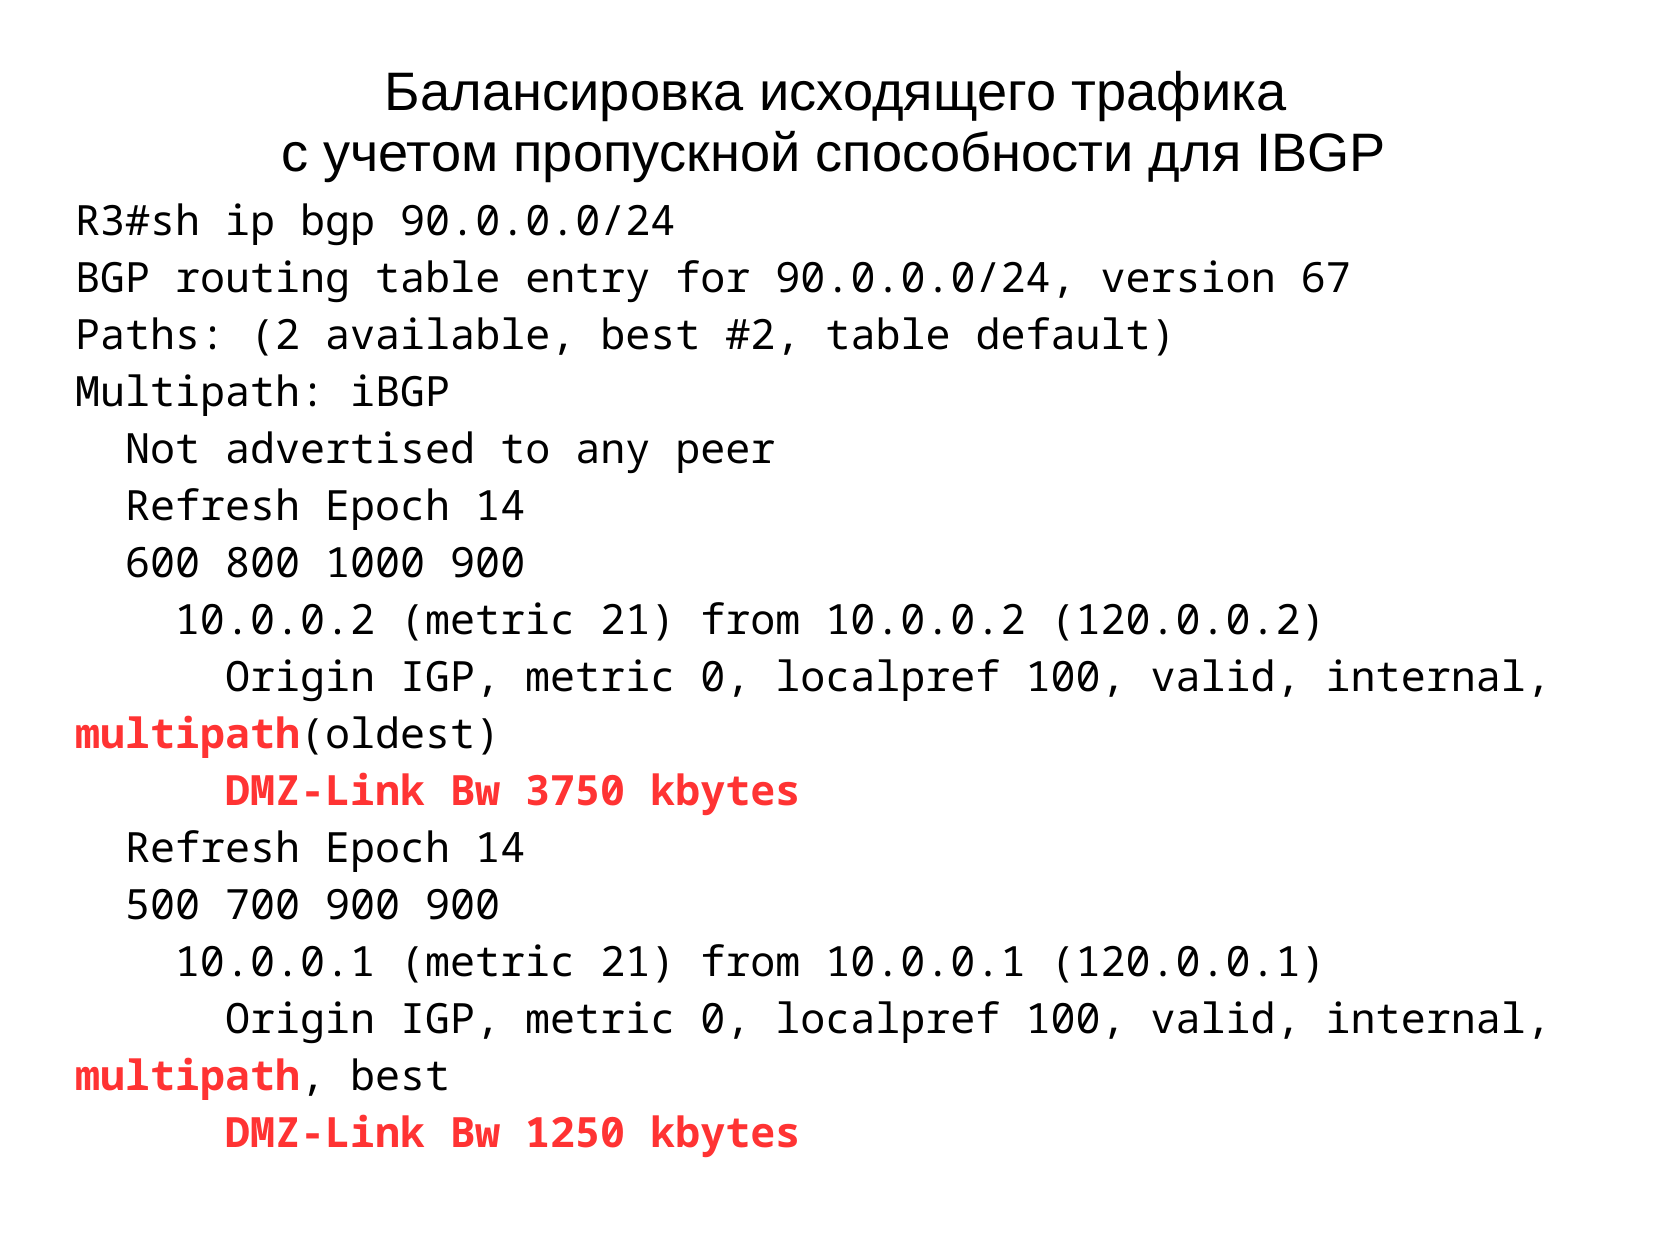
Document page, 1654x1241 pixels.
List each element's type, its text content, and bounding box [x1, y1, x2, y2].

subtitle R3#sh ip bgp 90.0.0.0/24 BGP routing table entry for 90.0.0.0/24, version 67 Paths: (2 available, best #2, table default) Multipath: iBGP Not advertised to any peer Refresh Epoch 14 600 800 1000 900 10.0.0.2 (metric 21) from 10.0.0.2 (120.0.0.2) Origin IGP, metric 0, localpref 100, valid, internal, multipath(oldest) DMZ-Link Bw 3750 kbytes Refresh Epoch 14 500 700 900 900 10.0.0.1 (metric 21) from 10.0.0.1 (120.0.0.1) Origin IGP, metric 0, localpref 100, valid, internal, multipath, best DMZ-Link Bw 1250 kbytes [75, 225, 1613, 1126]
title Балансировка исходящего трафика с учетом пропускной способности для IBGP [82, 56, 1571, 188]
